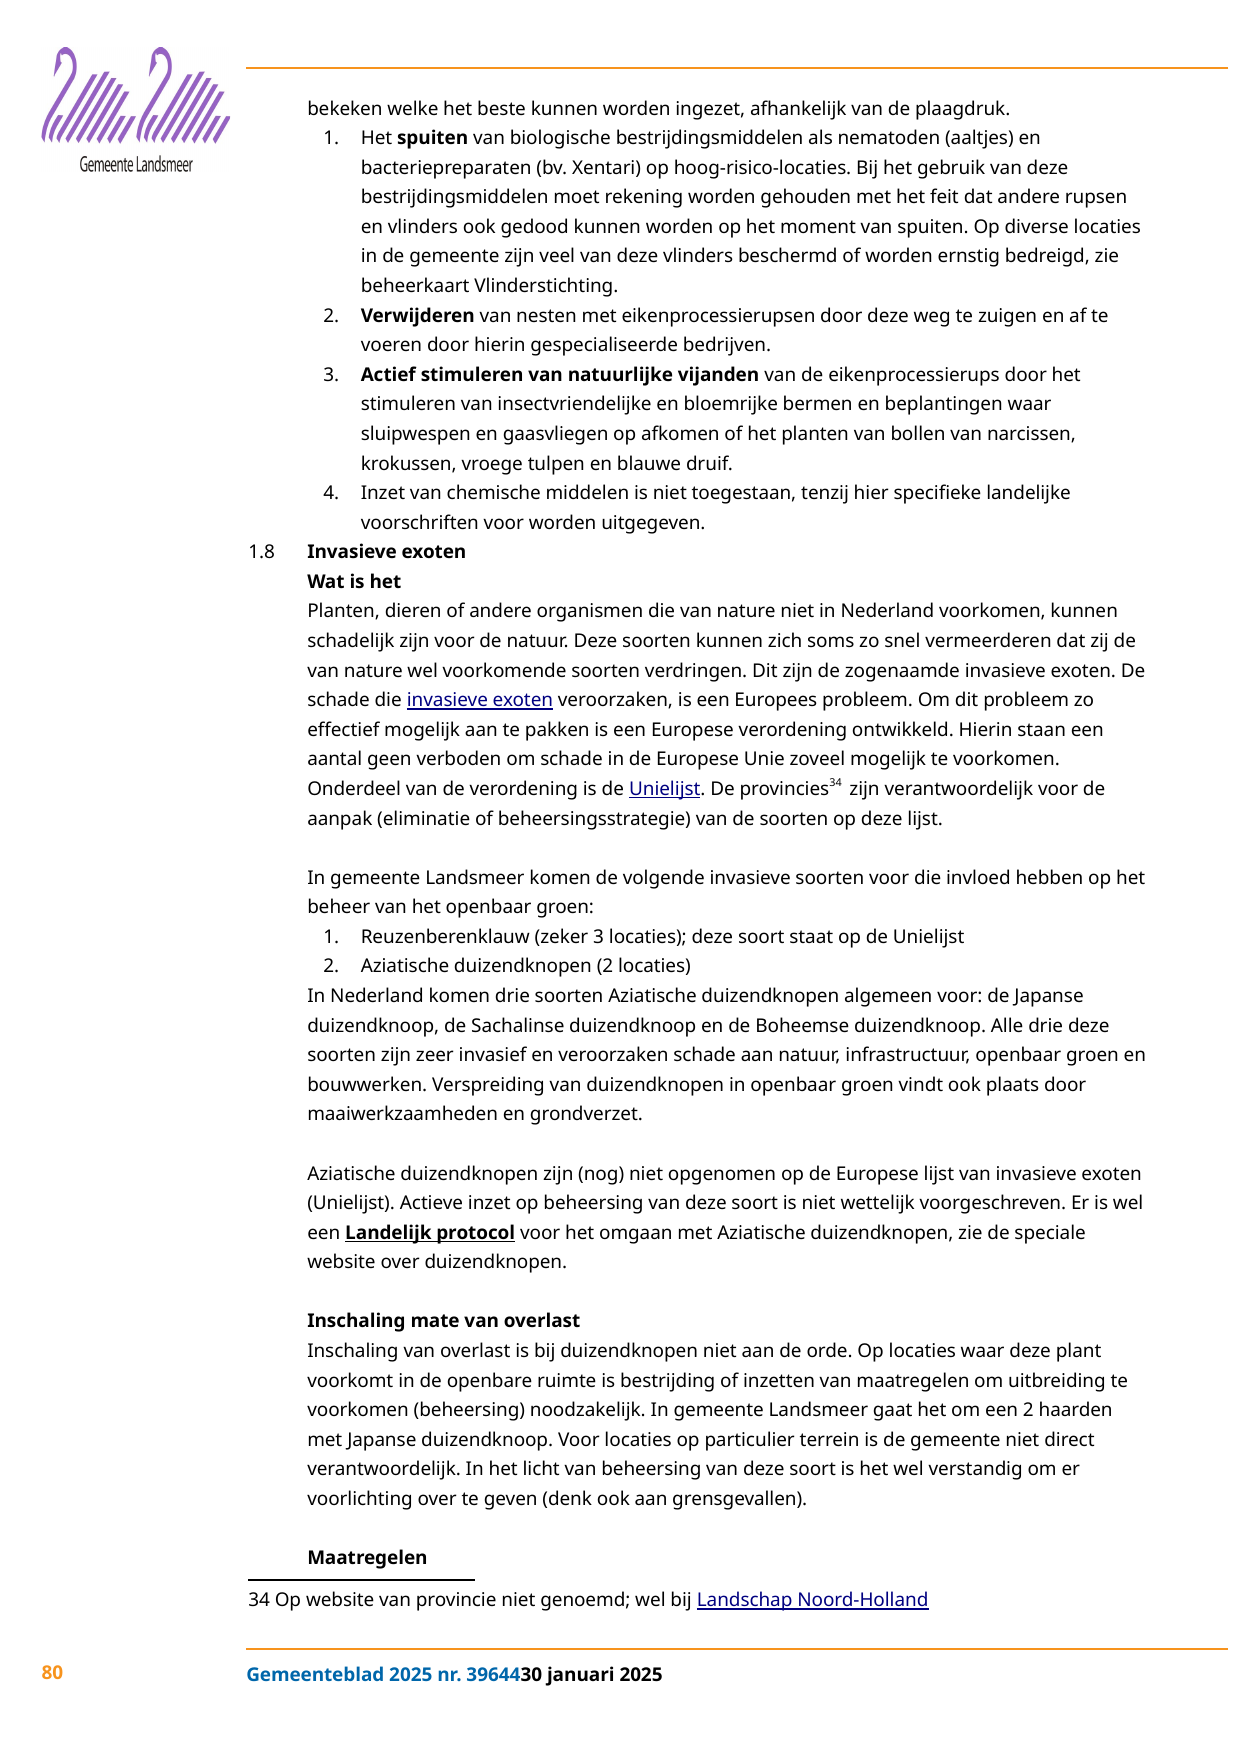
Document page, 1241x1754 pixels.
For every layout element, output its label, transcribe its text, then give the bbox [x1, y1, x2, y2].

picture [41, 47, 231, 172]
list Aziatische duizendknopen zijn (nog) niet opgenomen op de Europese lijst van invasieve exoten (Unielijst). Actieve inzet op beheersing van deze soort is niet wettelijk voorgeschreven. Er is wel een Landelijk protocol voor het omgaan met Aziatische duizendknopen, zie de speciale website over duizendknopen. [248, 1160, 1152, 1274]
list Invasieve exoten [248, 538, 1152, 564]
list bekeken welke het beste kunnen worden ingezet, afhankelijk van de plaagdruk. [248, 95, 1152, 121]
list Wat is het [248, 568, 1152, 594]
list Verwijderen van nesten met eikenprocessierupsen door deze weg te zuigen en af te voeren door hierin gespecialiseerde bedrijven. [323, 302, 1152, 357]
list Inschaling mate van overlast [248, 1308, 1152, 1333]
list Op website van provincie niet genoemd; wel bij Landschap Noord-Holland [248, 1586, 1152, 1612]
list Inschaling van overlast is bij duizendknopen niet aan de orde. Op locaties waar deze plant voorkomt in de openbare ruimte is bestrijding of inzetten van maatregelen om uitbreiding te voorkomen (beheersing) noodzakelijk. In gemeente Landsmeer gaat het om een 2 haarden met Japanse duizendknoop. Voor locaties op particulier terrein is de gemeente niet direct verantwoordelijk. In het licht van beheersing van deze soort is het wel verstandig om er voorlichting over te geven (denk ook aan grensgevallen). [248, 1337, 1152, 1511]
list Het spuiten van biologische bestrijdingsmiddelen als nematoden (aaltjes) en bacteriepreparaten (bv. Xentari) op hoog-risico-locaties. Bij het gebruik van deze bestrijdingsmiddelen moet rekening worden gehouden met het feit dat andere rupsen en vlinders ook gedood kunnen worden op het moment van spuiten. Op diverse locaties in de gemeente zijn veel van deze vlinders beschermd of worden ernstig bedreigd, zie beheerkaart Vlinderstichting. [323, 124, 1152, 298]
list Inzet van chemische middelen is niet toegestaan, tenzij hier specifieke landelijke voorschriften voor worden uitgegeven. [323, 479, 1152, 535]
list Maatregelen [248, 1544, 1152, 1570]
list Planten, dieren of andere organismen die van nature niet in Nederland voorkomen, kunnen schadelijk zijn voor de natuur. Deze soorten kunnen zich soms zo snel vermeerderen dat zij de van nature wel voorkomende soorten verdringen. Dit zijn de zogenaamde invasieve exoten. De schade die invasieve exoten veroorzaken, is een Europees probleem. Om dit probleem zo effectief mogelijk aan te pakken is een Europese verordening ontwikkeld. Hierin staan een aantal geen verboden om schade in de Europese Unie zoveel mogelijk te voorkomen. Onderdeel van de verordening is de Unielijst. De provincies zijn verantwoordelijk voor de aanpak (eliminatie of beheersingsstrategie) van de soorten op deze lijst. [248, 598, 1152, 831]
list Actief stimuleren van natuurlijke vijanden van de eikenprocessierups door het stimuleren van insectvriendelijke en bloemrijke bermen en beplantingen waar sluipwespen en gaasvliegen op afkomen of het planten van bollen van narcissen, krokussen, vroege tulpen en blauwe druif. [323, 361, 1152, 476]
list In gemeente Landsmeer komen de volgende invasieve soorten voor die invloed hebben op het beheer van het openbaar groen: [248, 864, 1152, 919]
list Aziatische duizendknopen (2 locaties) [323, 953, 1152, 978]
list In Nederland komen drie soorten Aziatische duizendknopen algemeen voor: de Japanse duizendknoop, de Sachalinse duizendknoop en de Boheemse duizendknoop. Alle drie deze soorten zijn zeer invasief en veroorzaken schade aan natuur, infrastructuur, openbaar groen en bouwwerken. Verspreiding van duizendknopen in openbaar groen vindt ook plaats door maaiwerkzaamheden en grondverzet. [248, 982, 1152, 1126]
list Reuzenberenklauw (zeker 3 locaties); deze soort staat op de Unielijst [323, 923, 1152, 949]
